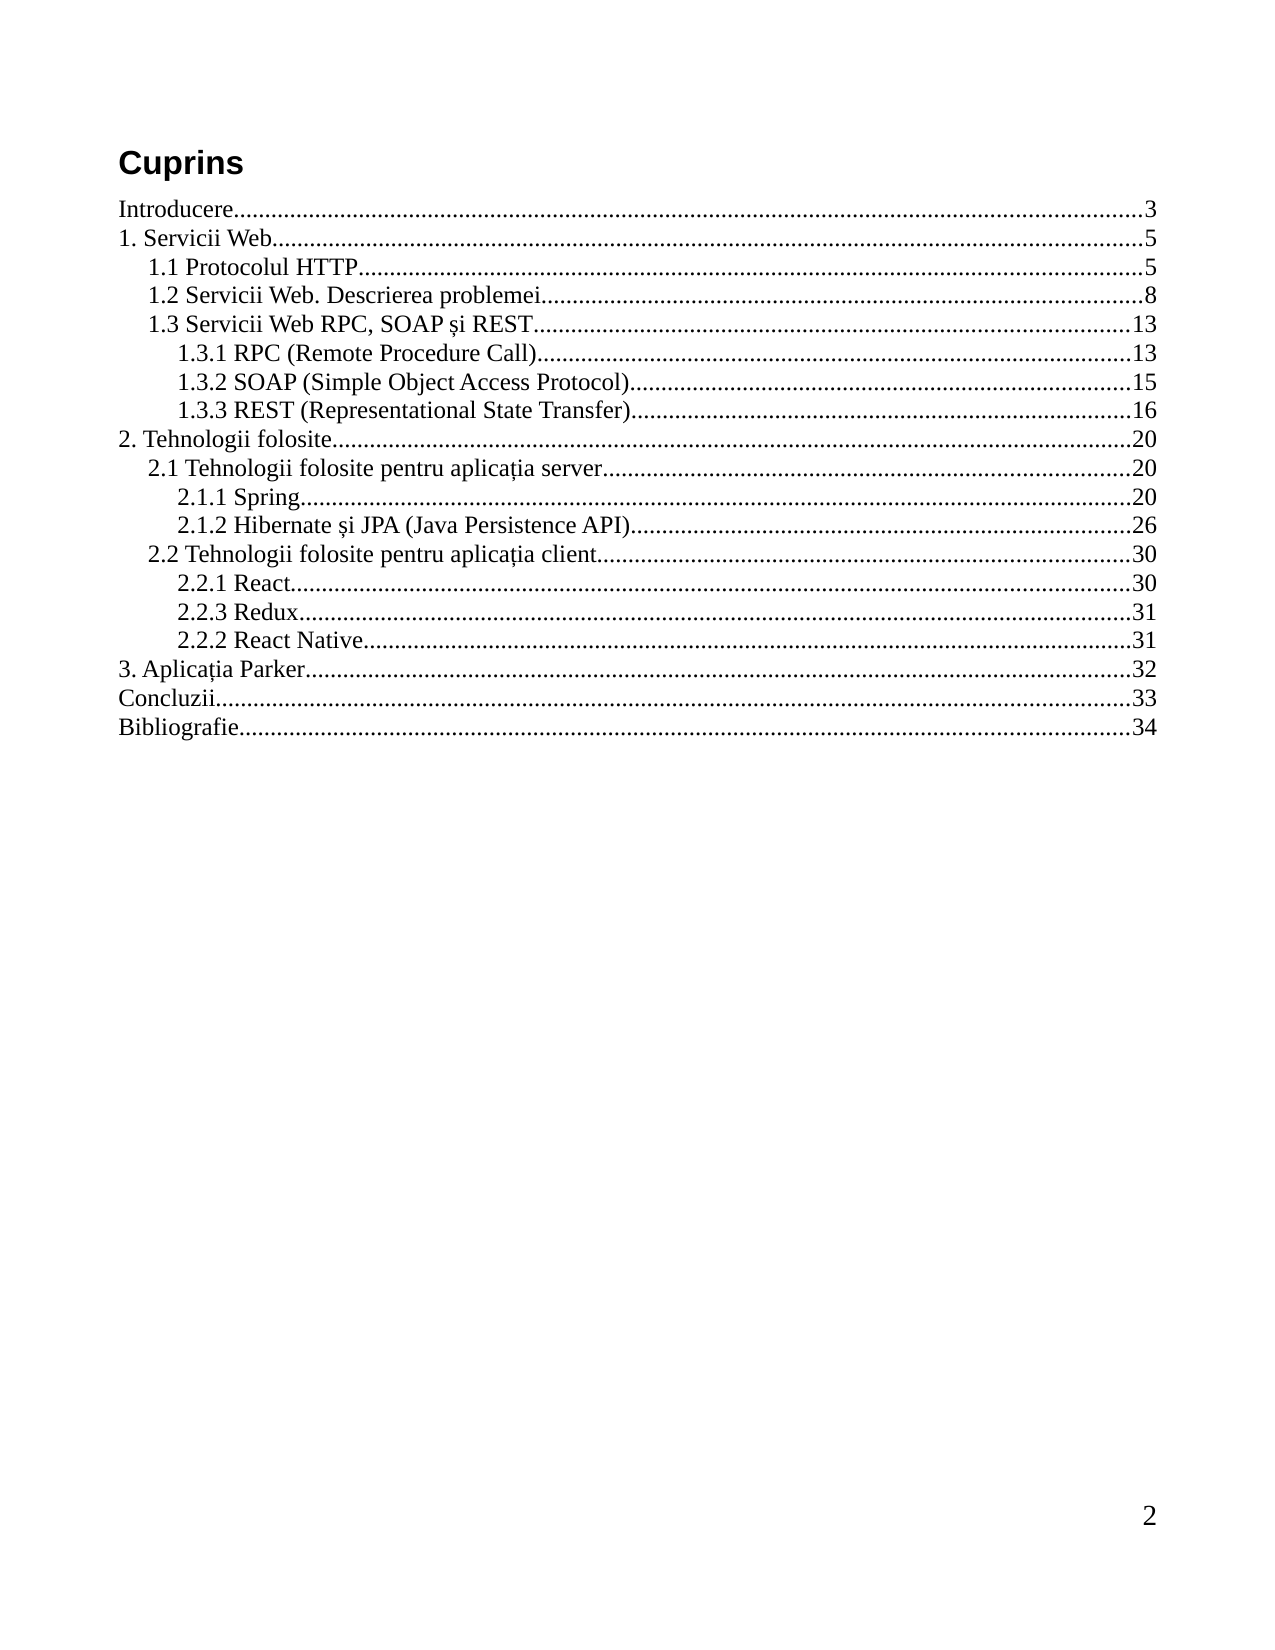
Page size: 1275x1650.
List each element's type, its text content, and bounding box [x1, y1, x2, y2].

text 1. Servicii Web 5 [118, 223, 1157, 252]
text Introducere 3 [118, 194, 1157, 223]
text 2.2.1 React 30 [177, 568, 1157, 597]
subtitle Cuprins [118, 143, 1157, 182]
text 2. Tehnologii folosite 20 [118, 424, 1157, 453]
text 2.2 Tehnologii folosite pentru aplicația client 30 [148, 539, 1157, 568]
text 1.3 Servicii Web RPC, SOAP și REST 13 [148, 309, 1157, 338]
text 1.1 Protocolul HTTP 5 [148, 252, 1157, 280]
text 1.3.3 REST (Representational State Transfer) 16 [177, 395, 1157, 424]
text 1.3.2 SOAP (Simple Object Access Protocol) 15 [177, 367, 1157, 395]
text 2.1 Tehnologii folosite pentru aplicația server 20 [148, 453, 1157, 482]
text 1.3.1 RPC (Remote Procedure Call) 13 [177, 338, 1157, 367]
text Bibliografie 34 [118, 712, 1157, 740]
text Concluzii 33 [118, 683, 1157, 712]
text 2.2.3 Redux 31 [177, 597, 1157, 625]
text 2.1.1 Spring 20 [177, 482, 1157, 510]
text 2.2.2 React Native 31 [177, 625, 1157, 654]
text 2.1.2 Hibernate și JPA (Java Persistence API) 26 [177, 510, 1157, 539]
text 3. Aplicația Parker 32 [118, 654, 1157, 683]
text 1.2 Servicii Web. Descrierea problemei 8 [148, 280, 1157, 309]
